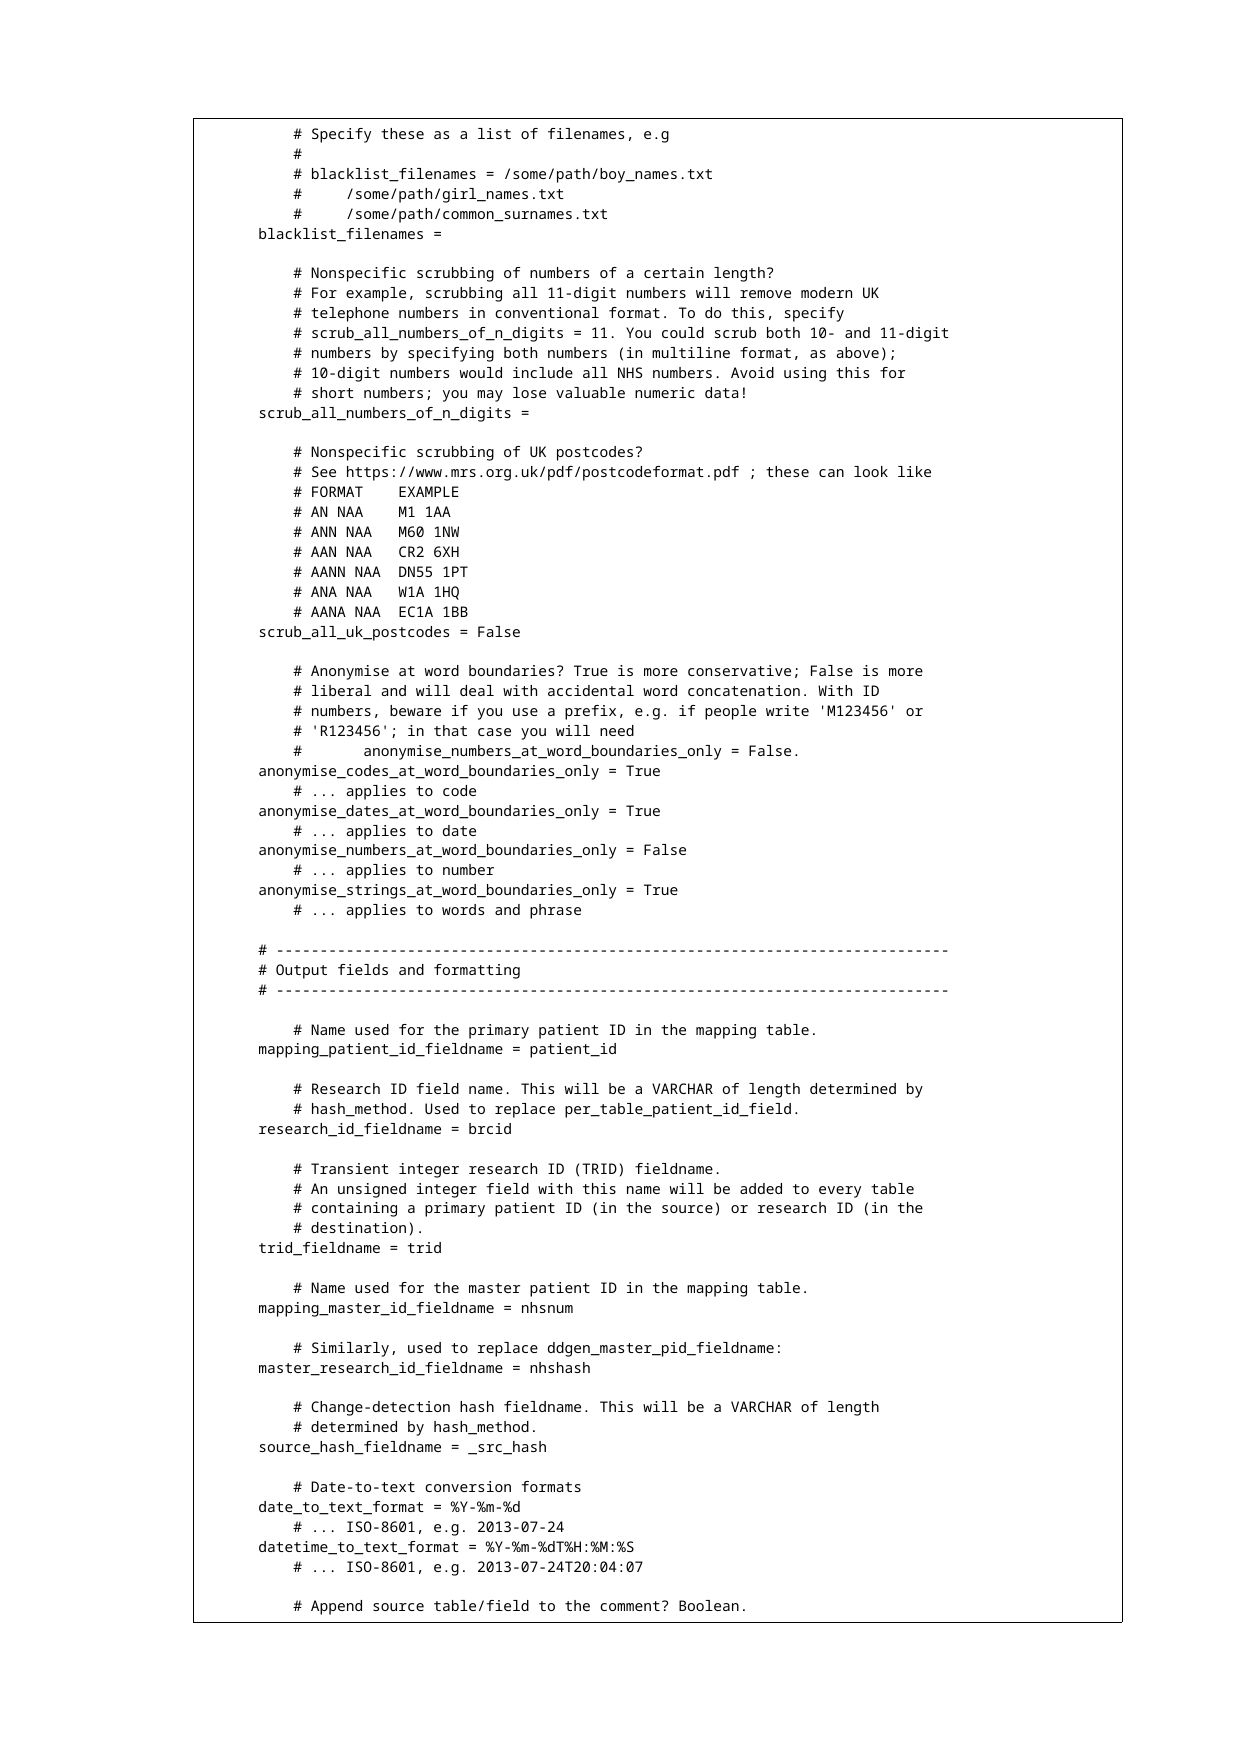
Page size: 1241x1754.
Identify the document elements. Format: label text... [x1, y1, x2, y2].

table_header # Specify these as a list of filenames, e.g # # blacklist_filenames = /some/path/boy_names.txt # /some/path/girl_names.txt # /some/path/common_surnames.txt blacklist_filenames = # Nonspecific scrubbing of numbers of a certain length? # For example, scrubbing all 11-digit numbers will remove modern UK # telephone numbers in conventional format. To do this, specify # scrub_all_numbers_of_n_digits = 11. You could scrub both 10- and 11-digit # numbers by specifying both numbers (in multiline format, as above); # 10-digit numbers would include all NHS numbers. Avoid using this for # short numbers; you may lose valuable numeric data! scrub_all_numbers_of_n_digits = # Nonspecific scrubbing of UK postcodes? # See https://www.mrs.org.uk/pdf/postcodeformat.pdf ; these can look like # FORMAT EXAMPLE # AN NAA M1 1AA # ANN NAA M60 1NW # AAN NAA CR2 6XH # AANN NAA DN55 1PT # ANA NAA W1A 1HQ # AANA NAA EC1A 1BB scrub_all_uk_postcodes = False # Anonymise at word boundaries? True is more conservative; False is more # liberal and will deal with accidental word concatenation. With ID # numbers, beware if you use a prefix, e.g. if people write 'M123456' or # 'R123456'; in that case you will need # anonymise_numbers_at_word_boundaries_only = False. anonymise_codes_at_word_boundaries_only = True # ... applies to code anonymise_dates_at_word_boundaries_only = True # ... applies to date anonymise_numbers_at_word_boundaries_only = False # ... applies to number anonymise_strings_at_word_boundaries_only = True # ... applies to words and phrase # ----------------------------------------------------------------------------- # Output fields and formatting # ----------------------------------------------------------------------------- # Name used for the primary patient ID in the mapping table. mapping_patient_id_fieldname = patient_id # Research ID field name. This will be a VARCHAR of length determined by # hash_method. Used to replace per_table_patient_id_field. research_id_fieldname = brcid # Transient integer research ID (TRID) fieldname. # An unsigned integer field with this name will be added to every table # containing a primary patient ID (in the source) or research ID (in the # destination). trid_fieldname = trid # Name used for the master patient ID in the mapping table. mapping_master_id_fieldname = nhsnum # Similarly, used to replace ddgen_master_pid_fieldname: master_research_id_fieldname = nhshash # Change-detection hash fieldname. This will be a VARCHAR of length # determined by hash_method. source_hash_fieldname = _src_hash # Date-to-text conversion formats date_to_text_format = %Y-%m-%d # ... ISO-8601, e.g. 2013-07-24 datetime_to_text_format = %Y-%m-%dT%H:%M:%S # ... ISO-8601, e.g. 2013-07-24T20:04:07 # Append source table/field to the comment? Boolean. [194, 119, 1122, 1622]
